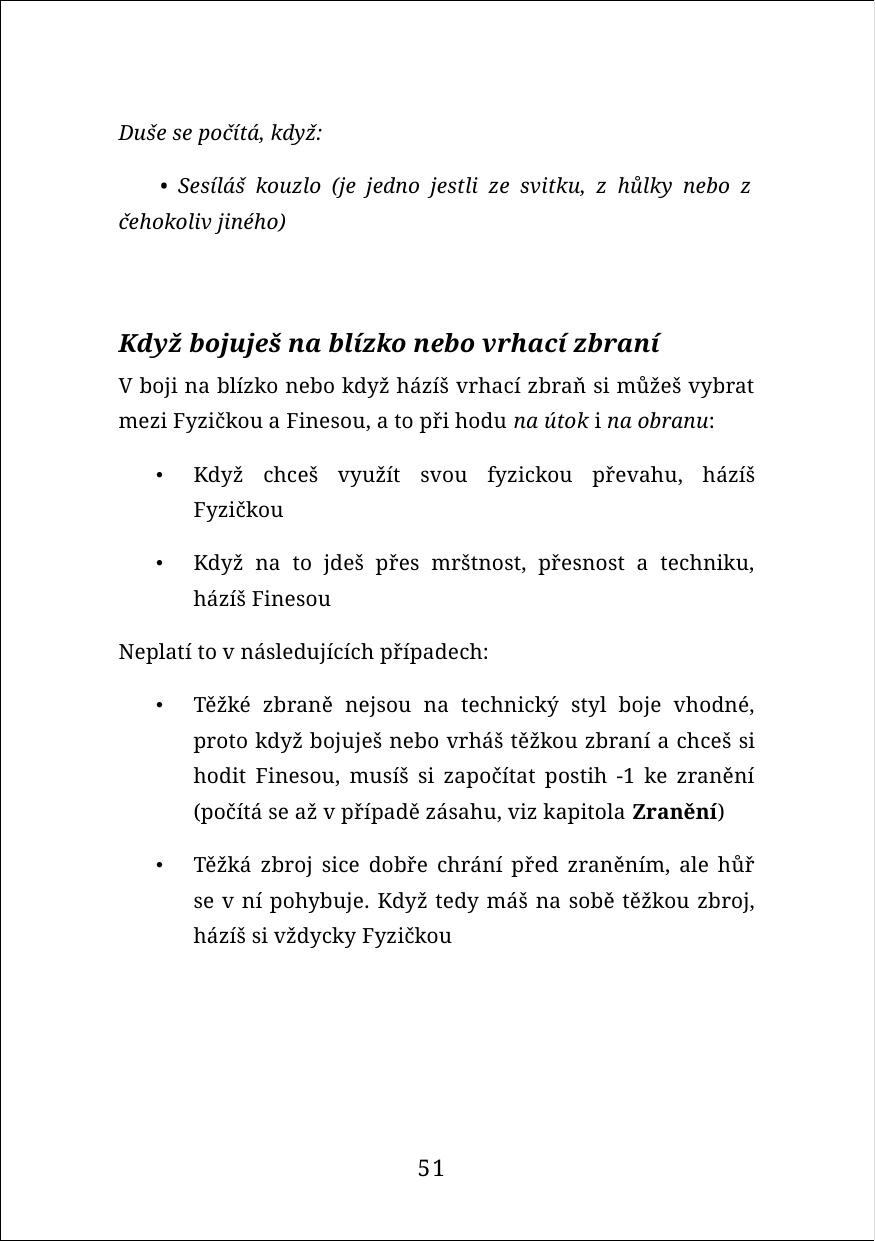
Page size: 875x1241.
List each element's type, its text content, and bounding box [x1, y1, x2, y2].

text V boji na blízko nebo když házíš vrhací zbraň si můžeš vybrat mezi Fyzičkou a Finesou, a to při hodu na útok i na obranu: [118, 371, 756, 435]
text • Sesíláš kouzlo (je jedno jestli ze svitku, z hůlky nebo z čehokoliv jiného) [118, 171, 756, 235]
list Těžká zbroj sice dobře chrání před zraněním, ale hůř se v ní pohybuje. Když tedy máš na sobě těžkou zbroj, házíš si vždycky Fyzičkou [156, 850, 756, 950]
list Když na to jdeš přes mrštnost, přesnost a techniku, házíš Finesou [156, 548, 756, 612]
text Duše se počítá, když: [118, 118, 756, 147]
text Neplatí to v následujících případech: [118, 637, 756, 666]
list Těžké zbraně nejsou na technický styl boje vhodné, proto když bojuješ nebo vrháš těžkou zbraní a chceš si hodit Finesou, musíš si započítat postih -1 ke zranění (počítá se až v případě zásahu, viz kapitola Zranění) [156, 691, 756, 826]
list Když chceš využít svou fyzickou převahu, házíš Fyzičkou [156, 460, 756, 524]
subtitle Když bojuješ na blízko nebo vrhací zbraní [118, 325, 756, 359]
